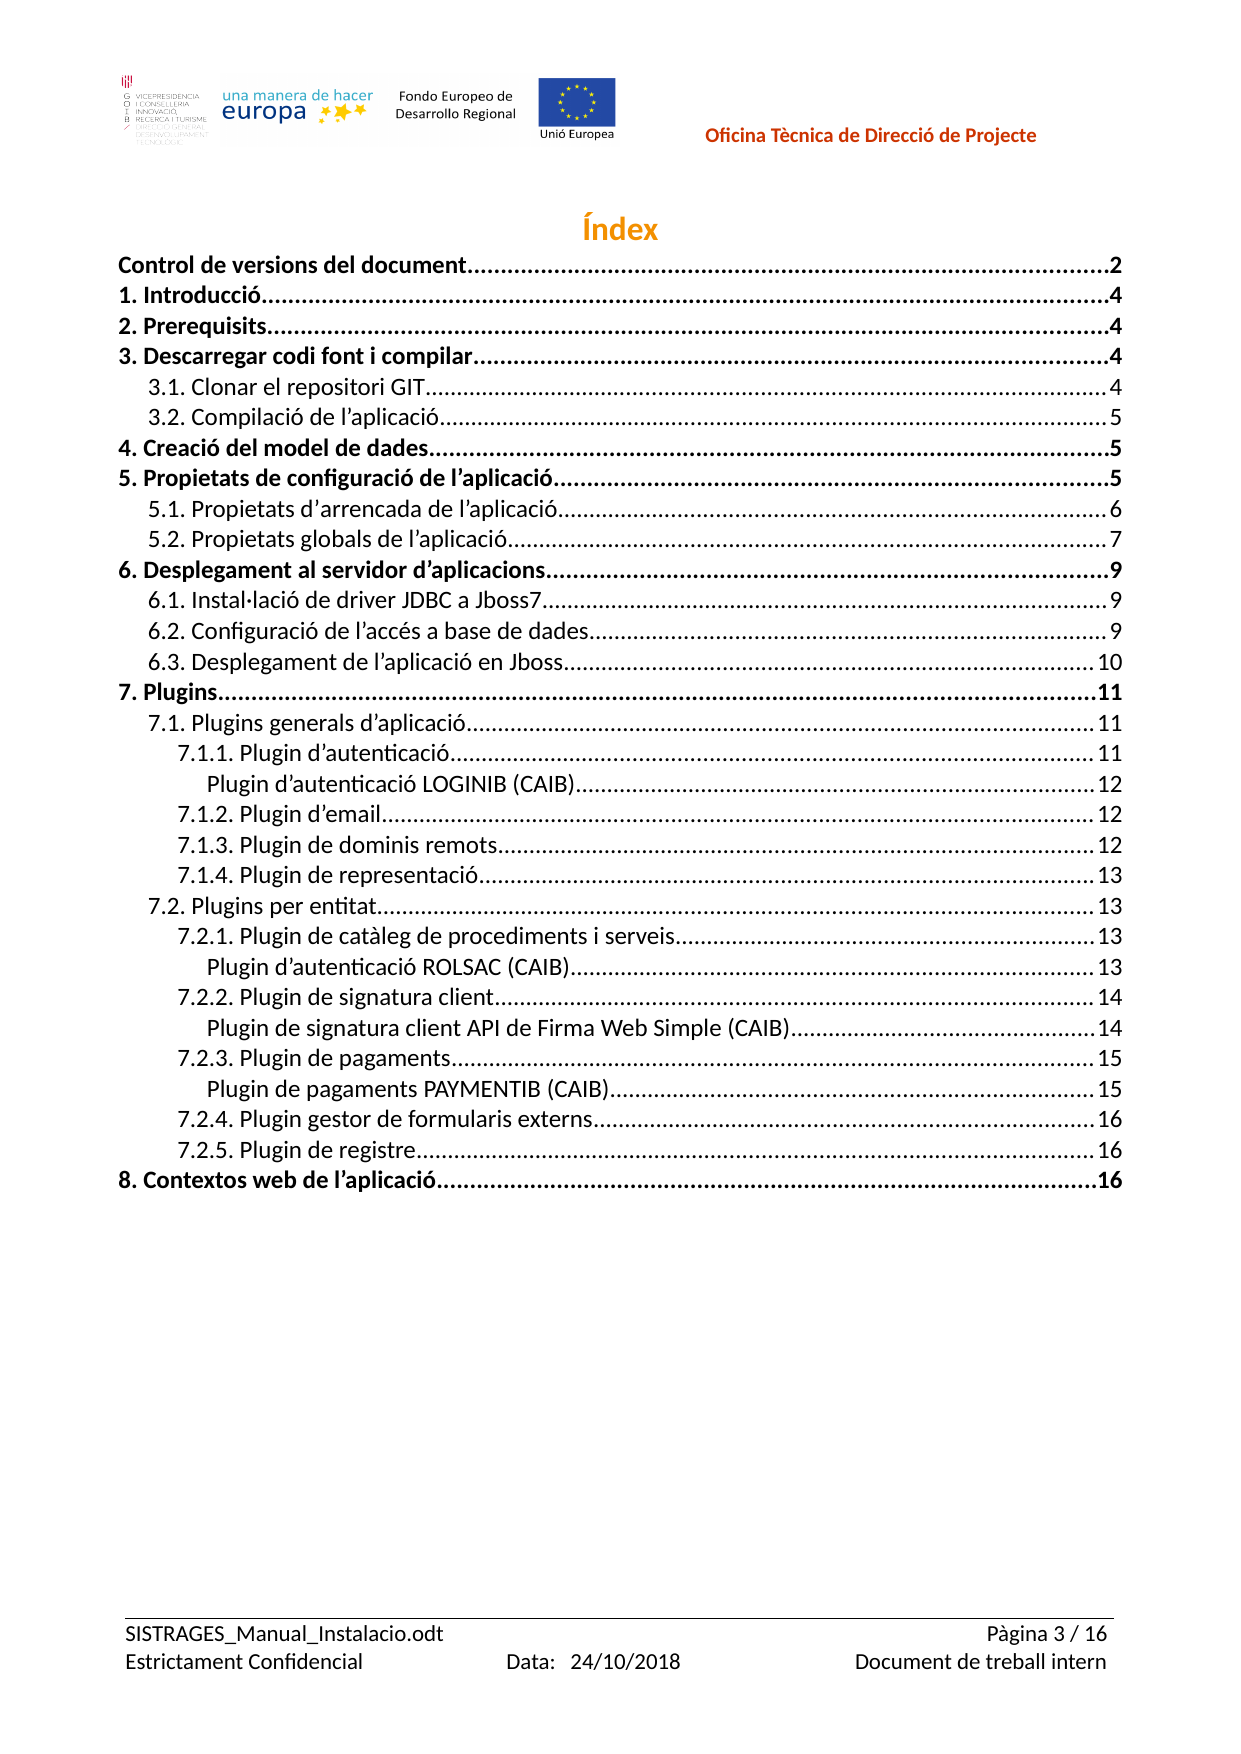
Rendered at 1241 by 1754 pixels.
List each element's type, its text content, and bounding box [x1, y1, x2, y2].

text 7.1.4. Plugin de representació 13 [177, 859, 1122, 890]
text 7. Plugins 11 [118, 676, 1122, 707]
text 7.2. Plugins per entitat 13 [148, 890, 1122, 920]
text 7.1.2. Plugin d’email 12 [177, 798, 1122, 829]
text 3. Descarregar codi font i compilar 4 [118, 341, 1122, 371]
text 5.2. Propietats globals de l’aplicació 7 [148, 524, 1122, 554]
text 7.1.3. Plugin de dominis remots 12 [177, 829, 1122, 859]
text Control de versions del document 2 [118, 249, 1122, 279]
text 3.1. Clonar el repositori GIT 4 [148, 371, 1122, 402]
text 7.1. Plugins generals d’aplicació 11 [148, 707, 1122, 737]
text 8. Contextos web de l’aplicació 16 [118, 1164, 1122, 1195]
text 7.2.4. Plugin gestor de formularis externs 16 [177, 1103, 1122, 1134]
text 3.2. Compilació de l’aplicació 5 [148, 402, 1122, 432]
text 7.2.5. Plugin de registre 16 [177, 1134, 1122, 1164]
text 1. Introducció 4 [118, 279, 1122, 310]
text Índex [118, 208, 1122, 249]
text 2. Prerequisits 4 [118, 310, 1122, 341]
text Plugin d’autenticació ROLSAC (CAIB) 13 [207, 951, 1122, 981]
text 7.1.1. Plugin d’autenticació 11 [177, 737, 1122, 768]
text 7.2.2. Plugin de signatura client 14 [177, 981, 1122, 1012]
text 6.3. Desplegament de l’aplicació en Jboss 10 [148, 646, 1122, 676]
text 5. Propietats de configuració de l’aplicació 5 [118, 463, 1122, 493]
text 6.1. Instal·lació de driver JDBC a Jboss7 9 [148, 585, 1122, 615]
text Plugin de pagaments PAYMENTIB (CAIB) 15 [207, 1073, 1122, 1103]
text Plugin de signatura client API de Firma Web Simple (CAIB) 14 [207, 1012, 1122, 1042]
text 7.2.1. Plugin de catàleg de procediments i serveis 13 [177, 920, 1122, 951]
text 4. Creació del model de dades 5 [118, 432, 1122, 463]
text 6. Desplegament al servidor d’aplicacions 9 [118, 554, 1122, 585]
text 6.2. Configuració de l’accés a base de dades 9 [148, 615, 1122, 646]
text 7.2.3. Plugin de pagaments 15 [177, 1042, 1122, 1073]
text Plugin d’autenticació LOGINIB (CAIB) 12 [207, 768, 1122, 798]
picture [219, 73, 621, 147]
picture [118, 73, 213, 147]
text 5.1. Propietats d’arrencada de l’aplicació 6 [148, 493, 1122, 524]
